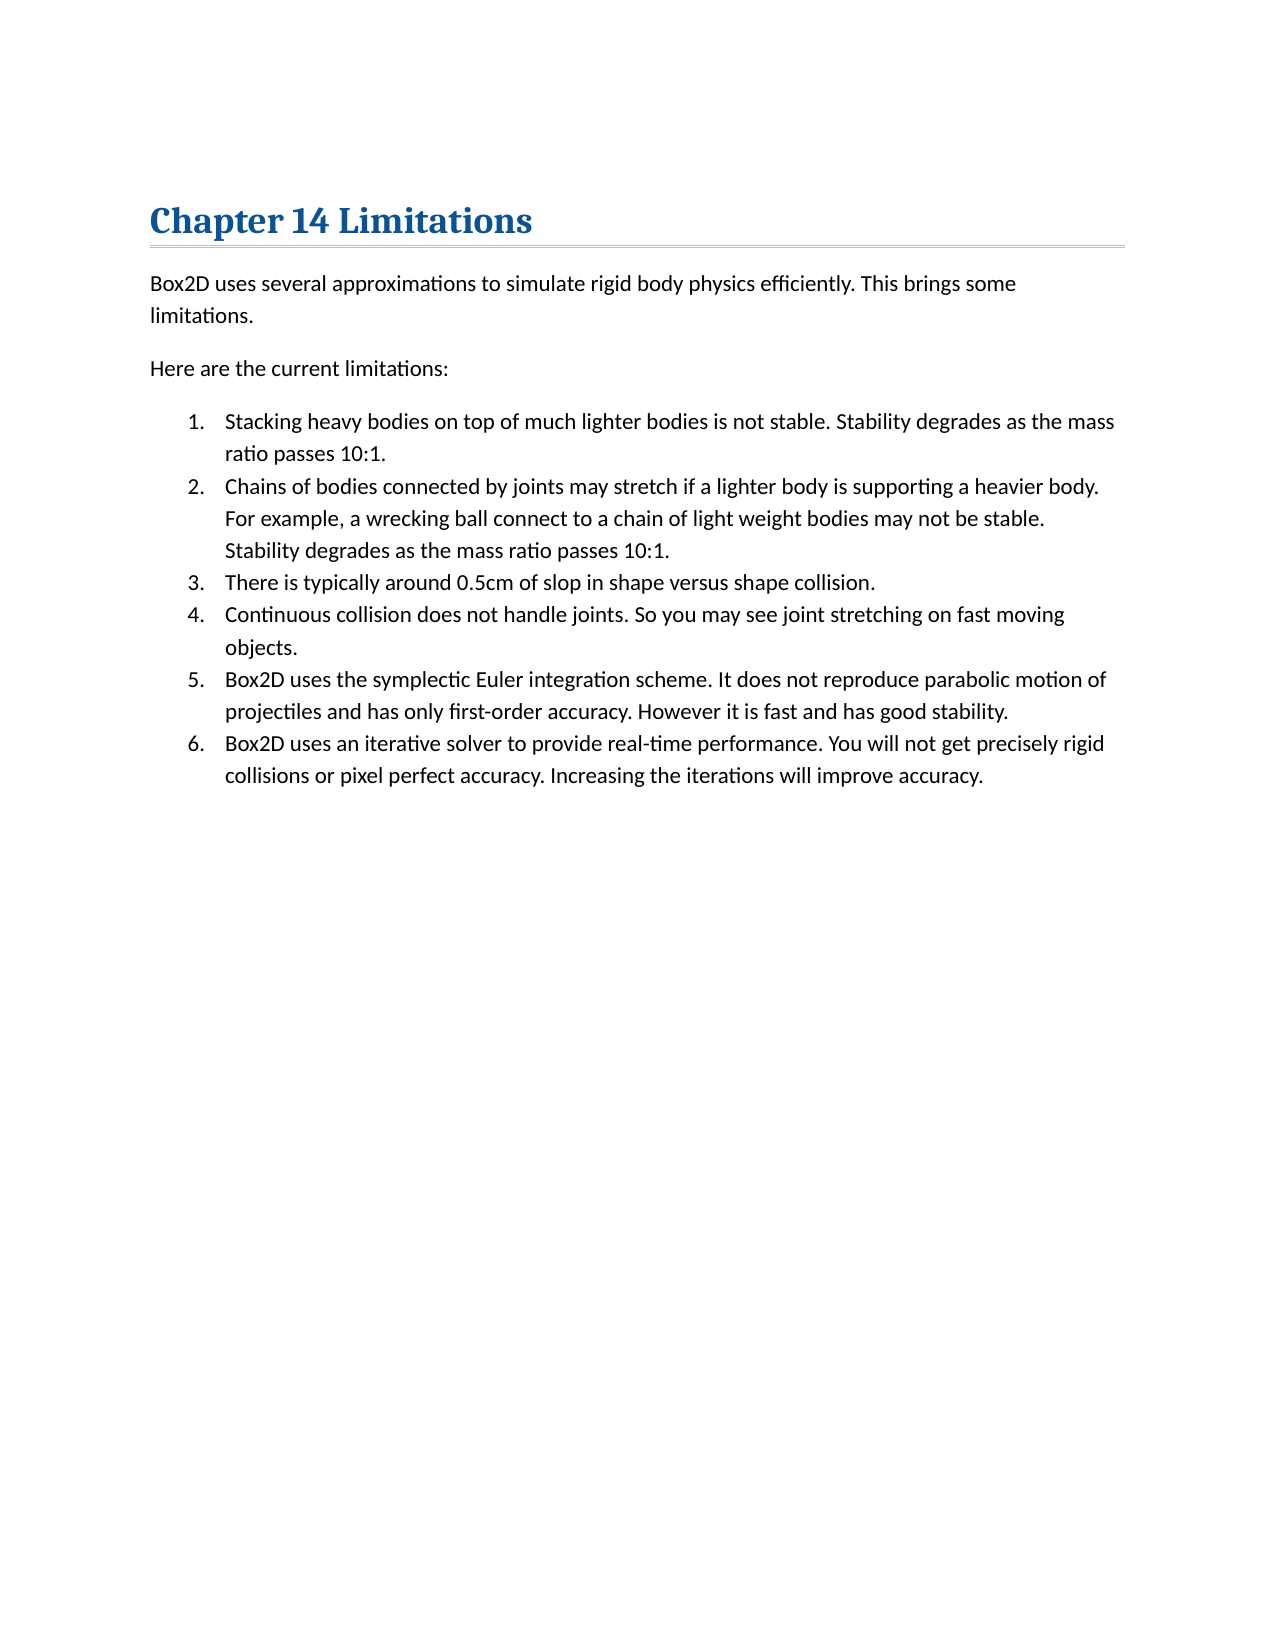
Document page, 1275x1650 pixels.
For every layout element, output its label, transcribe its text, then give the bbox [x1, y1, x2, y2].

list Box2D uses an iterative solver to provide real-time performance. You will not get precisely rigid collisions or pixel perfect accuracy. Increasing the iterations will improve accuracy. [187, 729, 1125, 789]
list Chains of bodies connected by joints may stretch if a lighter body is supporting a heavier body. For example, a wrecking ball connect to a chain of light weight bodies may not be stable. Stability degrades as the mass ratio passes 10:1. [187, 472, 1125, 564]
text Box2D uses several approximations to simulate rigid body physics efficiently. This brings some limitations. [150, 269, 1125, 329]
subtitle Limitations [150, 200, 1125, 245]
list There is typically around 0.5cm of slop in shape versus shape collision. [187, 568, 1125, 596]
list Stacking heavy bodies on top of much lighter bodies is not stable. Stability degrades as the mass ratio passes 10:1. [187, 407, 1125, 468]
list Continuous collision does not handle joints. So you may see joint stretching on fast moving objects. [187, 601, 1125, 661]
text Here are the current limitations: [150, 354, 1125, 382]
list Box2D uses the symplectic Euler integration scheme. It does not reproduce parabolic motion of projectiles and has only first-order accuracy. However it is fast and has good stability. [187, 665, 1125, 725]
